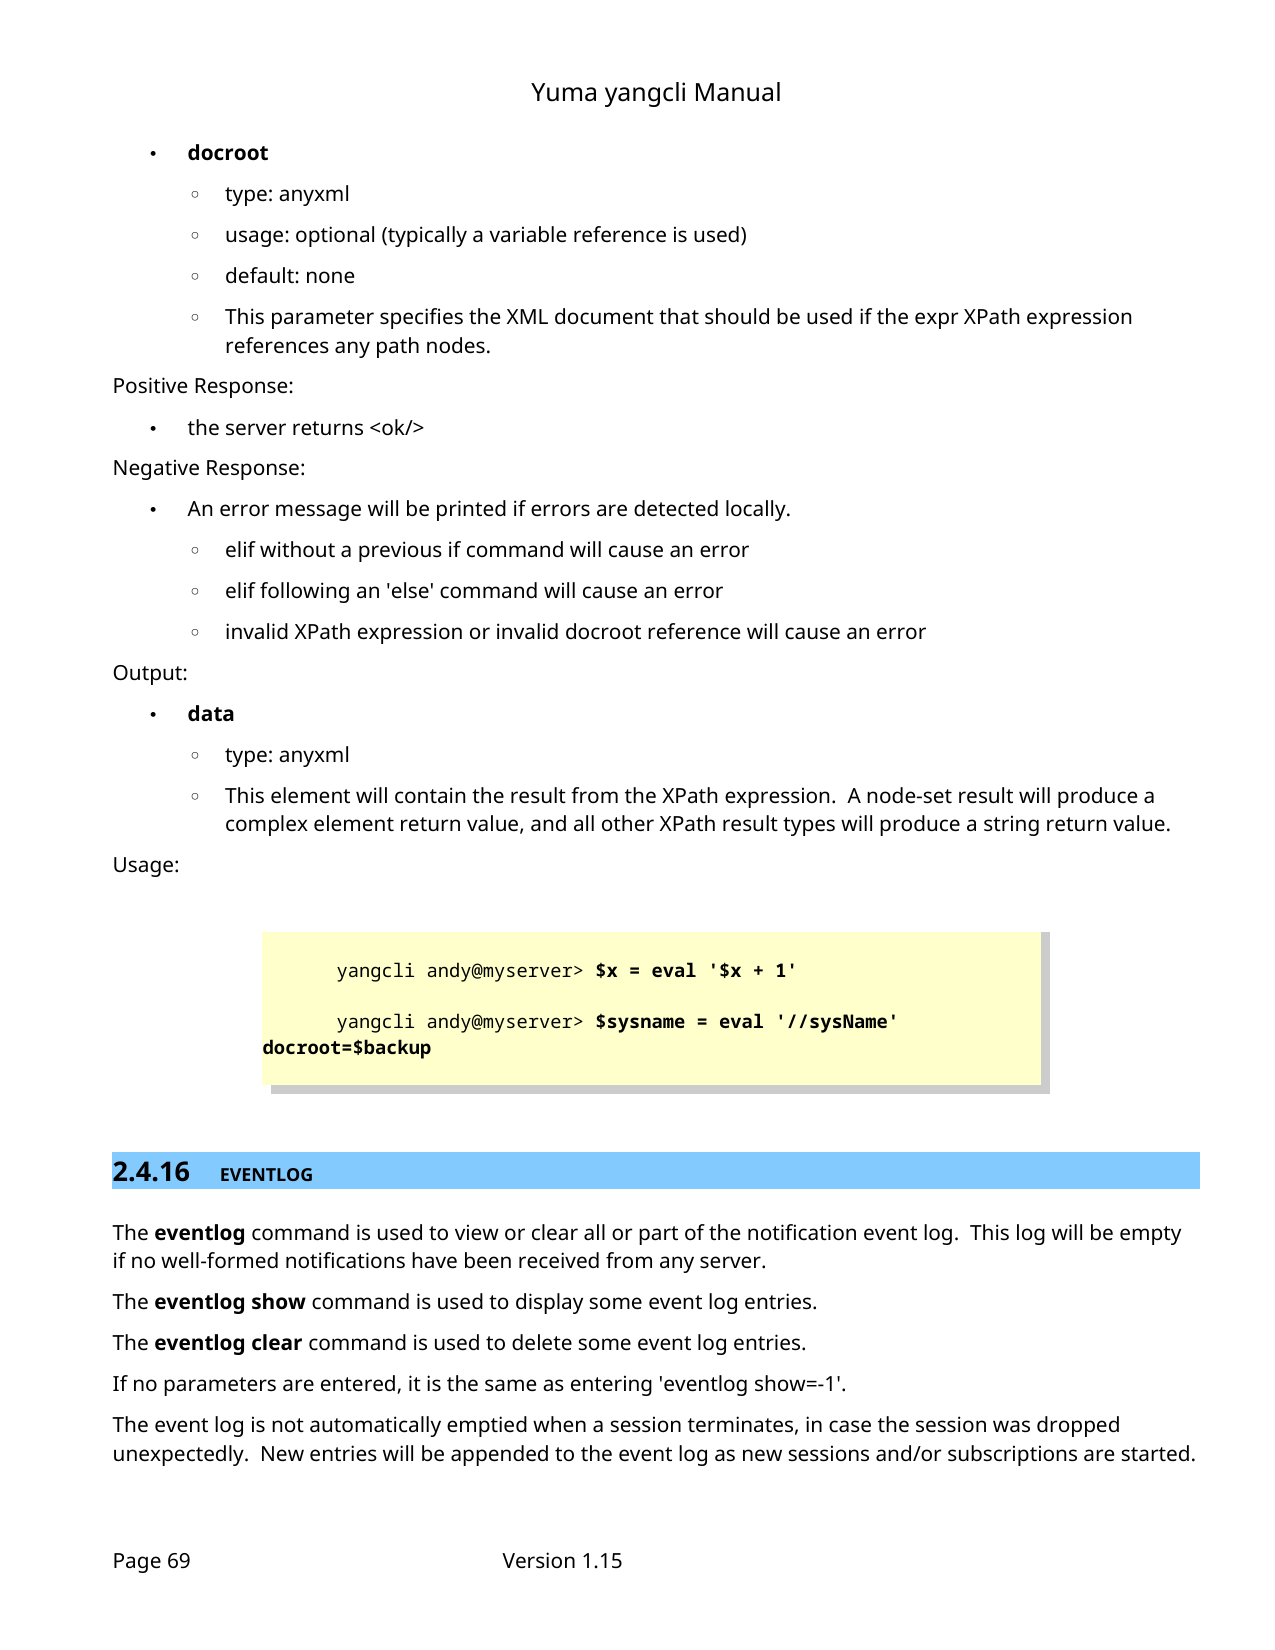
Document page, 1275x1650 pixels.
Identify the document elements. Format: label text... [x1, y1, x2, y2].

list elif following an 'else' command will cause an error [187, 576, 1200, 605]
text The eventlog command is used to view or clear all or part of the notification event log. This log will be empty if no well-formed notifications have been received from any server. [112, 1218, 1200, 1275]
list docroot [150, 138, 1200, 167]
text If no parameters are entered, it is the same as entering 'eventlog show=-1'. [112, 1369, 1200, 1398]
text Negative Response: [112, 453, 1200, 482]
list This parameter specifies the XML document that should be used if the expr XPath expression references any path nodes. [187, 302, 1200, 359]
text The eventlog show command is used to display some event log entries. [112, 1287, 1200, 1316]
text The event log is not automatically emptied when a session terminates, in case the session was dropped unexpectedly. New entries will be appended to the event log as new sessions and/or subscriptions are started. [112, 1410, 1200, 1467]
subtitle eventlog [112, 1152, 1200, 1189]
text Output: [112, 658, 1200, 687]
list the server returns <ok/> [150, 413, 1200, 441]
list type: anyxml [187, 179, 1200, 208]
list data [150, 699, 1200, 728]
list type: anyxml [187, 740, 1200, 768]
list This element will contain the result from the XPath expression. A node-set result will produce a complex element return value, and all other XPath result types will produce a string return value. [187, 781, 1200, 838]
text Positive Response: [112, 372, 1200, 400]
list default: none [187, 261, 1200, 290]
list invalid XPath expression or invalid docroot reference will cause an error [187, 617, 1200, 646]
text yangcli andy@myserver> $x = eval '$x + 1' [262, 958, 1041, 983]
list An error message will be printed if errors are detected locally. [150, 494, 1200, 523]
list elif without a previous if command will cause an error [187, 535, 1200, 564]
text Usage: [112, 850, 1200, 879]
text The eventlog clear command is used to delete some event log entries. [112, 1328, 1200, 1357]
list usage: optional (typically a variable reference is used) [187, 220, 1200, 249]
text yangcli andy@myserver> $sysname = eval '//sysName' docroot=$backup [262, 1009, 1041, 1060]
